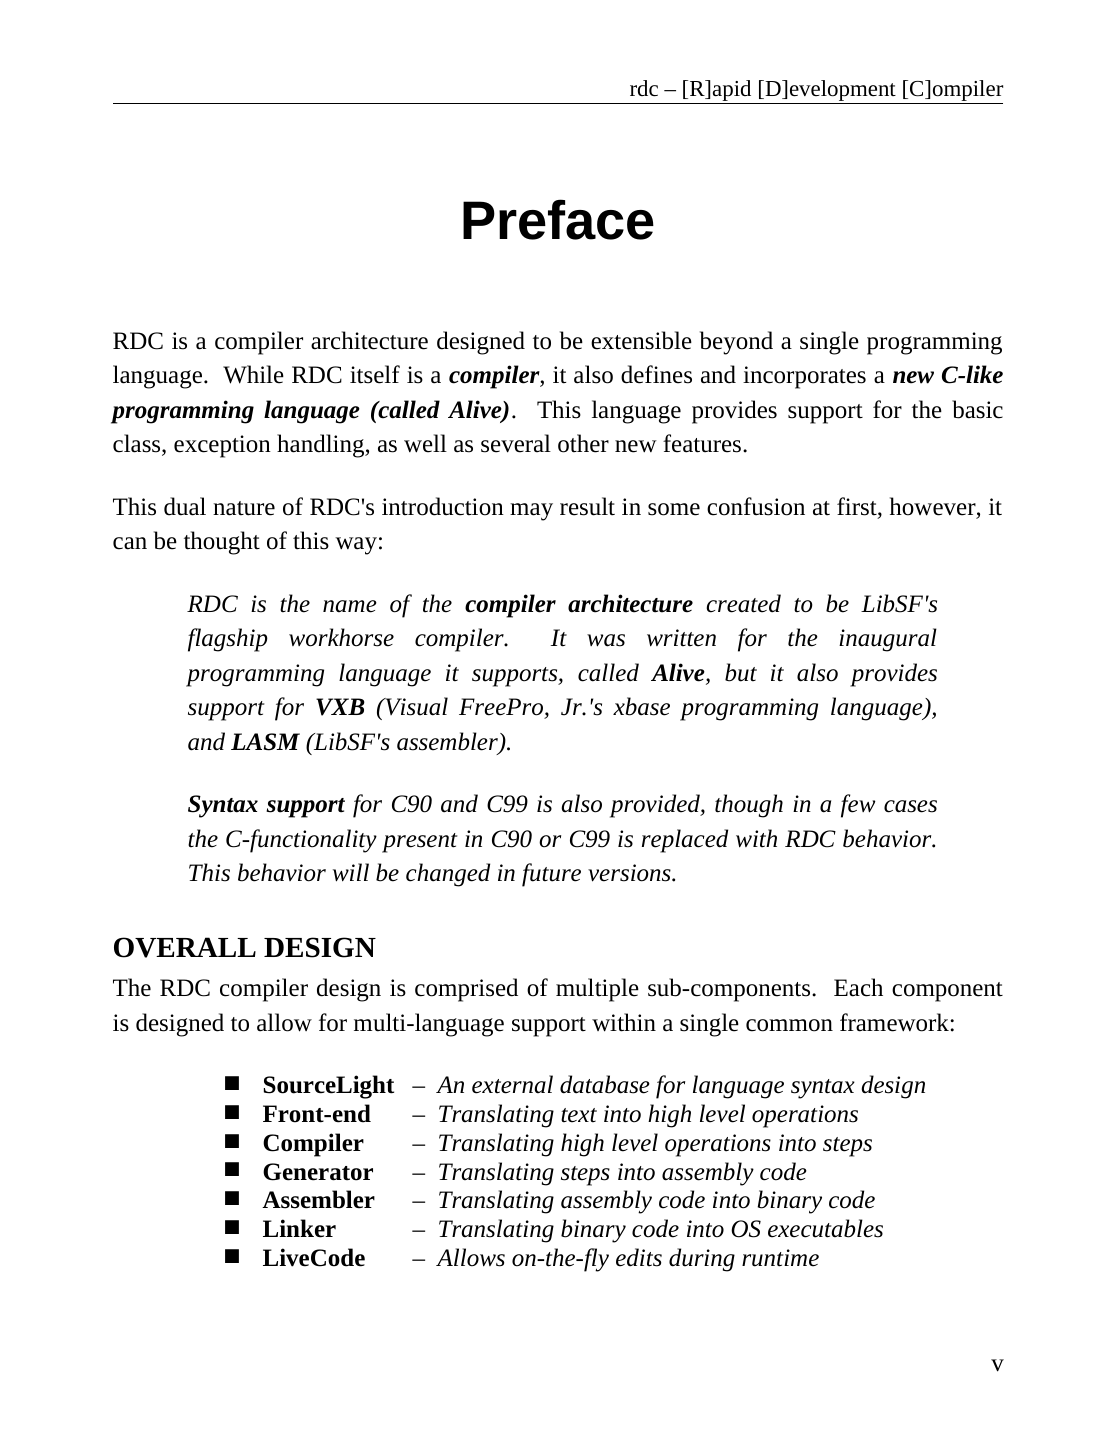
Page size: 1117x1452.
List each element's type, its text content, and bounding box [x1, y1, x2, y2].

text The RDC compiler design is comprised of multiple sub-components. Each component is designed to allow for multi-language support within a single common framework: [112, 973, 1003, 1036]
list SourceLight – An external database for language syntax design [225, 1070, 1003, 1099]
text RDC is a compiler architecture designed to be extensible beyond a single programming language. While RDC itself is a compiler, it also defines and incorporates a new C-like programming language (called Alive). This language provides support for the basic class, exception handling, as well as several other new features. [112, 326, 1003, 458]
list Front-end – Translating text into high level operations [225, 1099, 1003, 1128]
list Assembler – Translating assembly code into binary code [225, 1185, 1003, 1214]
list Linker – Translating binary code into OS executables [225, 1214, 1003, 1243]
title Preface [112, 188, 1003, 251]
text Syntax support for C90 and C99 is also provided, though in a few cases the C-functionality present in C90 or C99 is replaced with RDC behavior. This behavior will be changed in future versions. [187, 789, 938, 887]
list Compiler – Translating high level operations into steps [225, 1128, 1003, 1157]
text RDC is the name of the compiler architecture created to be LibSF's flagship workhorse compiler. It was written for the inaugural programming language it supports, called Alive, but it also provides support for VXB (Visual FreePro, Jr.'s xbase programming language), and LASM (LibSF's assembler). [187, 589, 938, 756]
list LiveCode – Allows on-the-fly edits during runtime [225, 1243, 1003, 1272]
list Generator – Translating steps into assembly code [225, 1157, 1003, 1185]
subtitle Overall design [112, 930, 1003, 964]
text This dual nature of RDC's introduction may result in some confusion at first, however, it can be thought of this way: [112, 492, 1003, 555]
